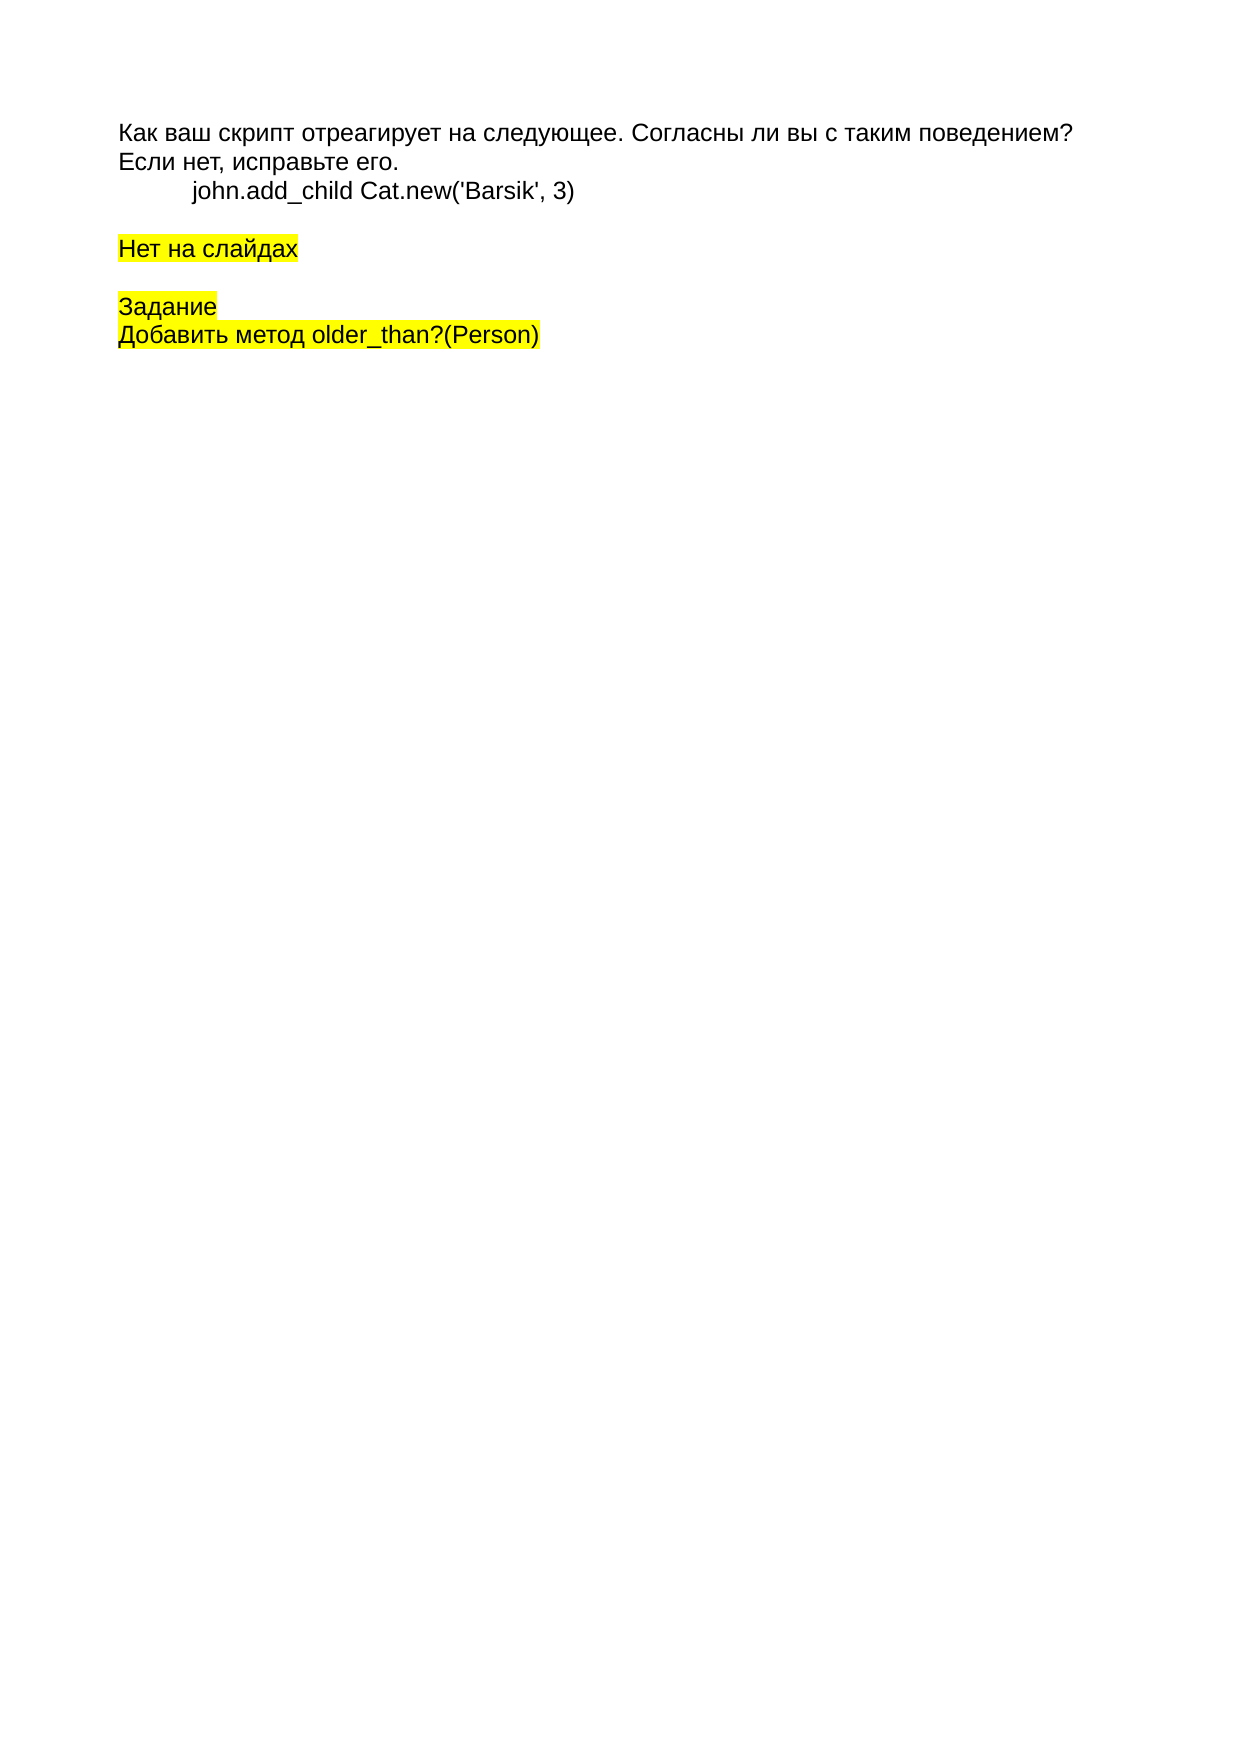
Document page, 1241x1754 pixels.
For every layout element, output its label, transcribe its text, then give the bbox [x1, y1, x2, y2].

text Задание [118, 291, 1122, 320]
text john.add_child Cat.new('Barsik', 3) [118, 176, 1122, 204]
text Как ваш скрипт отреагирует на следующее. Согласны ли вы с таким поведением? Если нет, исправьте его. [118, 118, 1122, 176]
text Нет на слайдах [118, 233, 1122, 262]
text Добавить метод older_than?(Person) [118, 320, 1122, 349]
